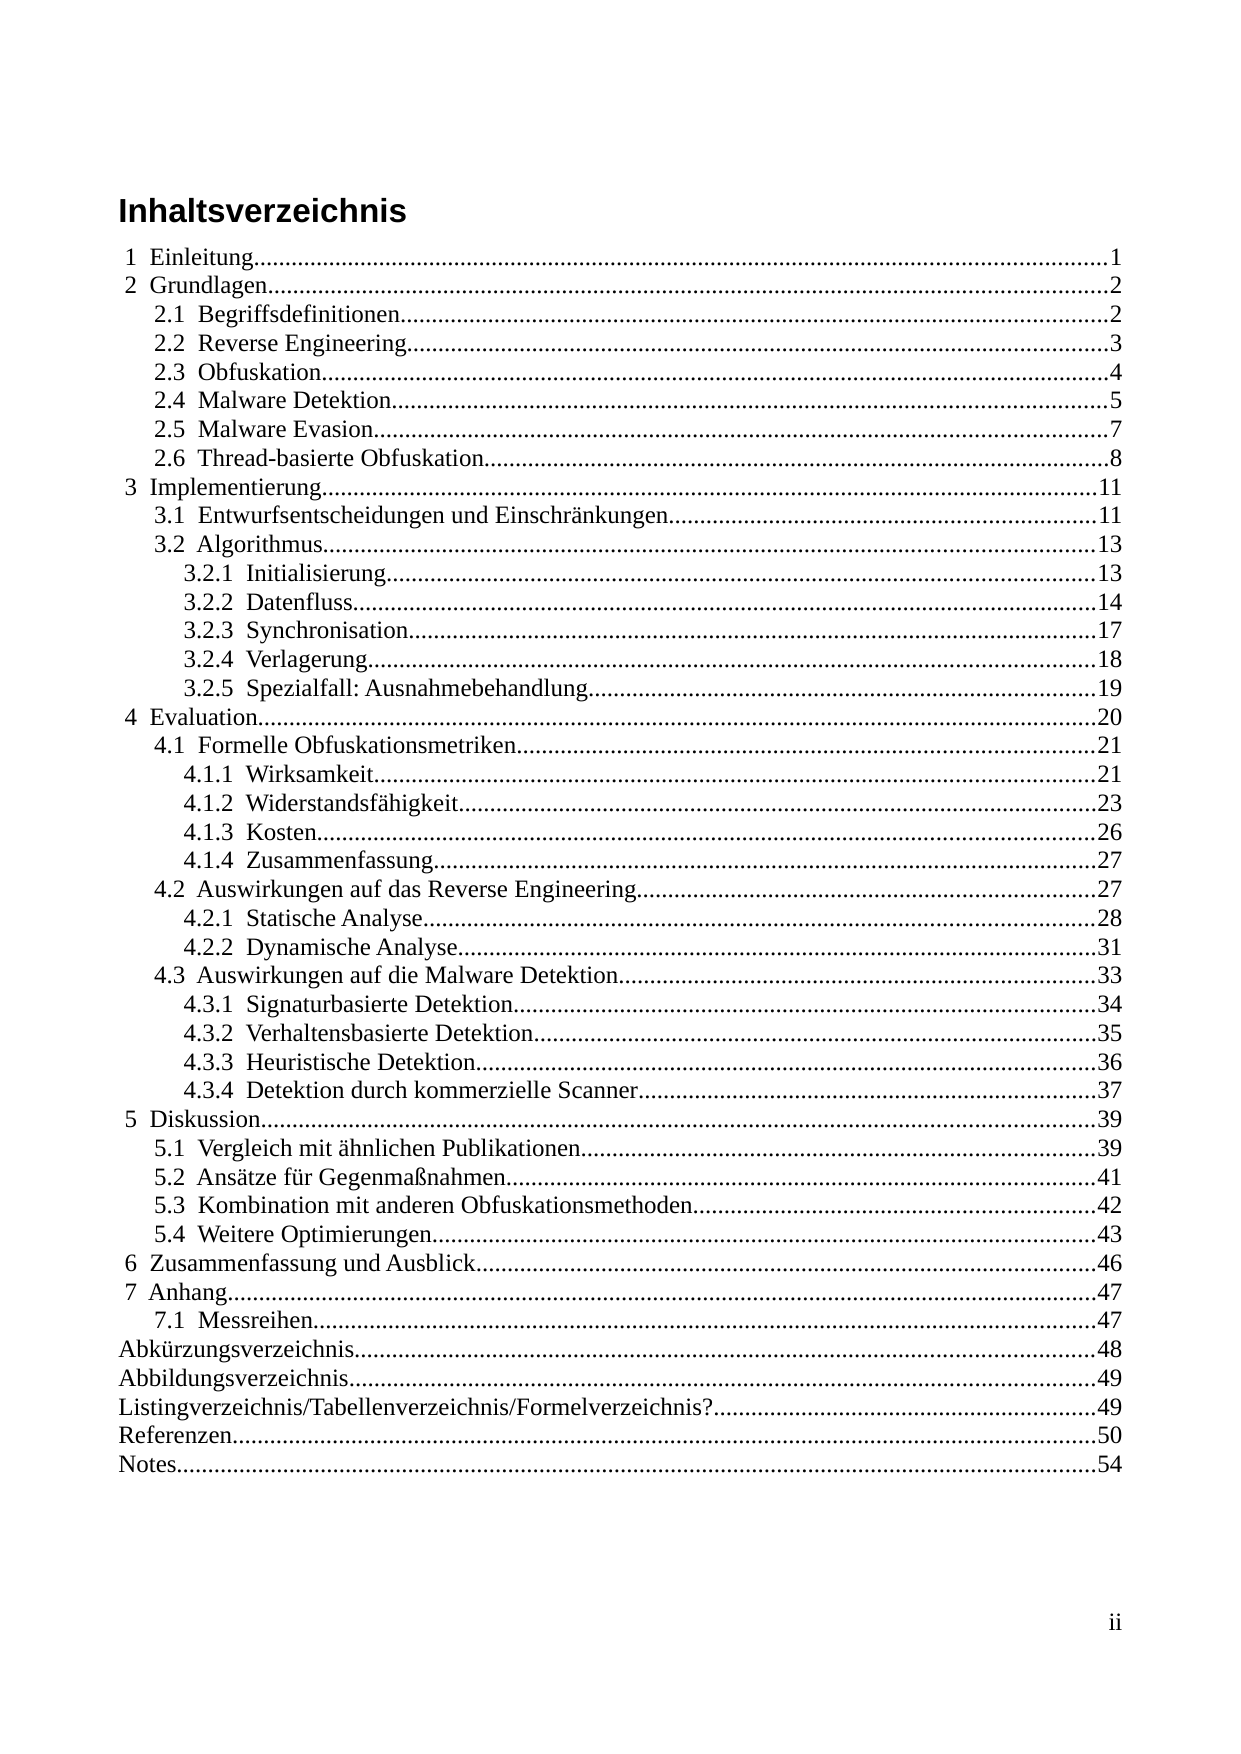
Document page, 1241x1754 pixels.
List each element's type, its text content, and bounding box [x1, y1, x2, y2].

text 2 Grundlagen 2 [118, 270, 1122, 299]
text 4.1.3 Kosten 26 [177, 817, 1122, 845]
text 5.1 Vergleich mit ähnlichen Publikationen 39 [148, 1133, 1122, 1162]
text 4.1.2 Widerstandsfähigkeit 23 [177, 788, 1122, 817]
text 2.4 Malware Detektion 5 [148, 385, 1122, 414]
text Abbildungsverzeichnis 49 [118, 1363, 1122, 1392]
text 3.2.4 Verlagerung 18 [177, 644, 1122, 673]
text 2.2 Reverse Engineering 3 [148, 328, 1122, 357]
text 5.3 Kombination mit anderen Obfuskationsmethoden 42 [148, 1190, 1122, 1219]
text 3 Implementierung 11 [118, 472, 1122, 500]
text 7.1 Messreihen 47 [148, 1305, 1122, 1334]
text 1 Einleitung 1 [118, 242, 1122, 270]
text 4.3.3 Heuristische Detektion 36 [177, 1047, 1122, 1075]
text Notes 54 [118, 1449, 1122, 1478]
text 4.1.1 Wirksamkeit 21 [177, 759, 1122, 788]
subtitle Inhaltsverzeichnis [118, 191, 1122, 229]
text Referenzen 50 [118, 1420, 1122, 1449]
text 3.1 Entwurfsentscheidungen und Einschränkungen 11 [148, 500, 1122, 529]
text 6 Zusammenfassung und Ausblick 46 [118, 1248, 1122, 1277]
text 7 Anhang 47 [118, 1277, 1122, 1305]
text 4.2.2 Dynamische Analyse 31 [177, 932, 1122, 960]
text 3.2.2 Datenfluss 14 [177, 587, 1122, 615]
text 3.2 Algorithmus 13 [148, 529, 1122, 558]
text 5 Diskussion 39 [118, 1104, 1122, 1133]
text 4.1 Formelle Obfuskationsmetriken 21 [148, 730, 1122, 759]
text 4.3.1 Signaturbasierte Detektion 34 [177, 989, 1122, 1018]
text 2.6 Thread-basierte Obfuskation 8 [148, 443, 1122, 472]
text 2.5 Malware Evasion 7 [148, 414, 1122, 443]
text 5.4 Weitere Optimierungen 43 [148, 1219, 1122, 1248]
text 3.2.5 Spezialfall: Ausnahmebehandlung 19 [177, 673, 1122, 702]
text 4.3.2 Verhaltensbasierte Detektion 35 [177, 1018, 1122, 1047]
text Listingverzeichnis/Tabellenverzeichnis/Formelverzeichnis? 49 [118, 1392, 1122, 1420]
text 2.1 Begriffsdefinitionen 2 [148, 299, 1122, 328]
text 3.2.3 Synchronisation 17 [177, 615, 1122, 644]
text Abkürzungsverzeichnis 48 [118, 1334, 1122, 1363]
text 2.3 Obfuskation 4 [148, 357, 1122, 385]
text 4.2 Auswirkungen auf das Reverse Engineering 27 [148, 874, 1122, 903]
text 4.2.1 Statische Analyse 28 [177, 903, 1122, 932]
text 4.1.4 Zusammenfassung 27 [177, 845, 1122, 874]
text 3.2.1 Initialisierung 13 [177, 558, 1122, 587]
text 4.3.4 Detektion durch kommerzielle Scanner 37 [177, 1075, 1122, 1104]
text 5.2 Ansätze für Gegenmaßnahmen 41 [148, 1162, 1122, 1190]
text 4 Evaluation 20 [118, 702, 1122, 730]
text 4.3 Auswirkungen auf die Malware Detektion 33 [148, 960, 1122, 989]
